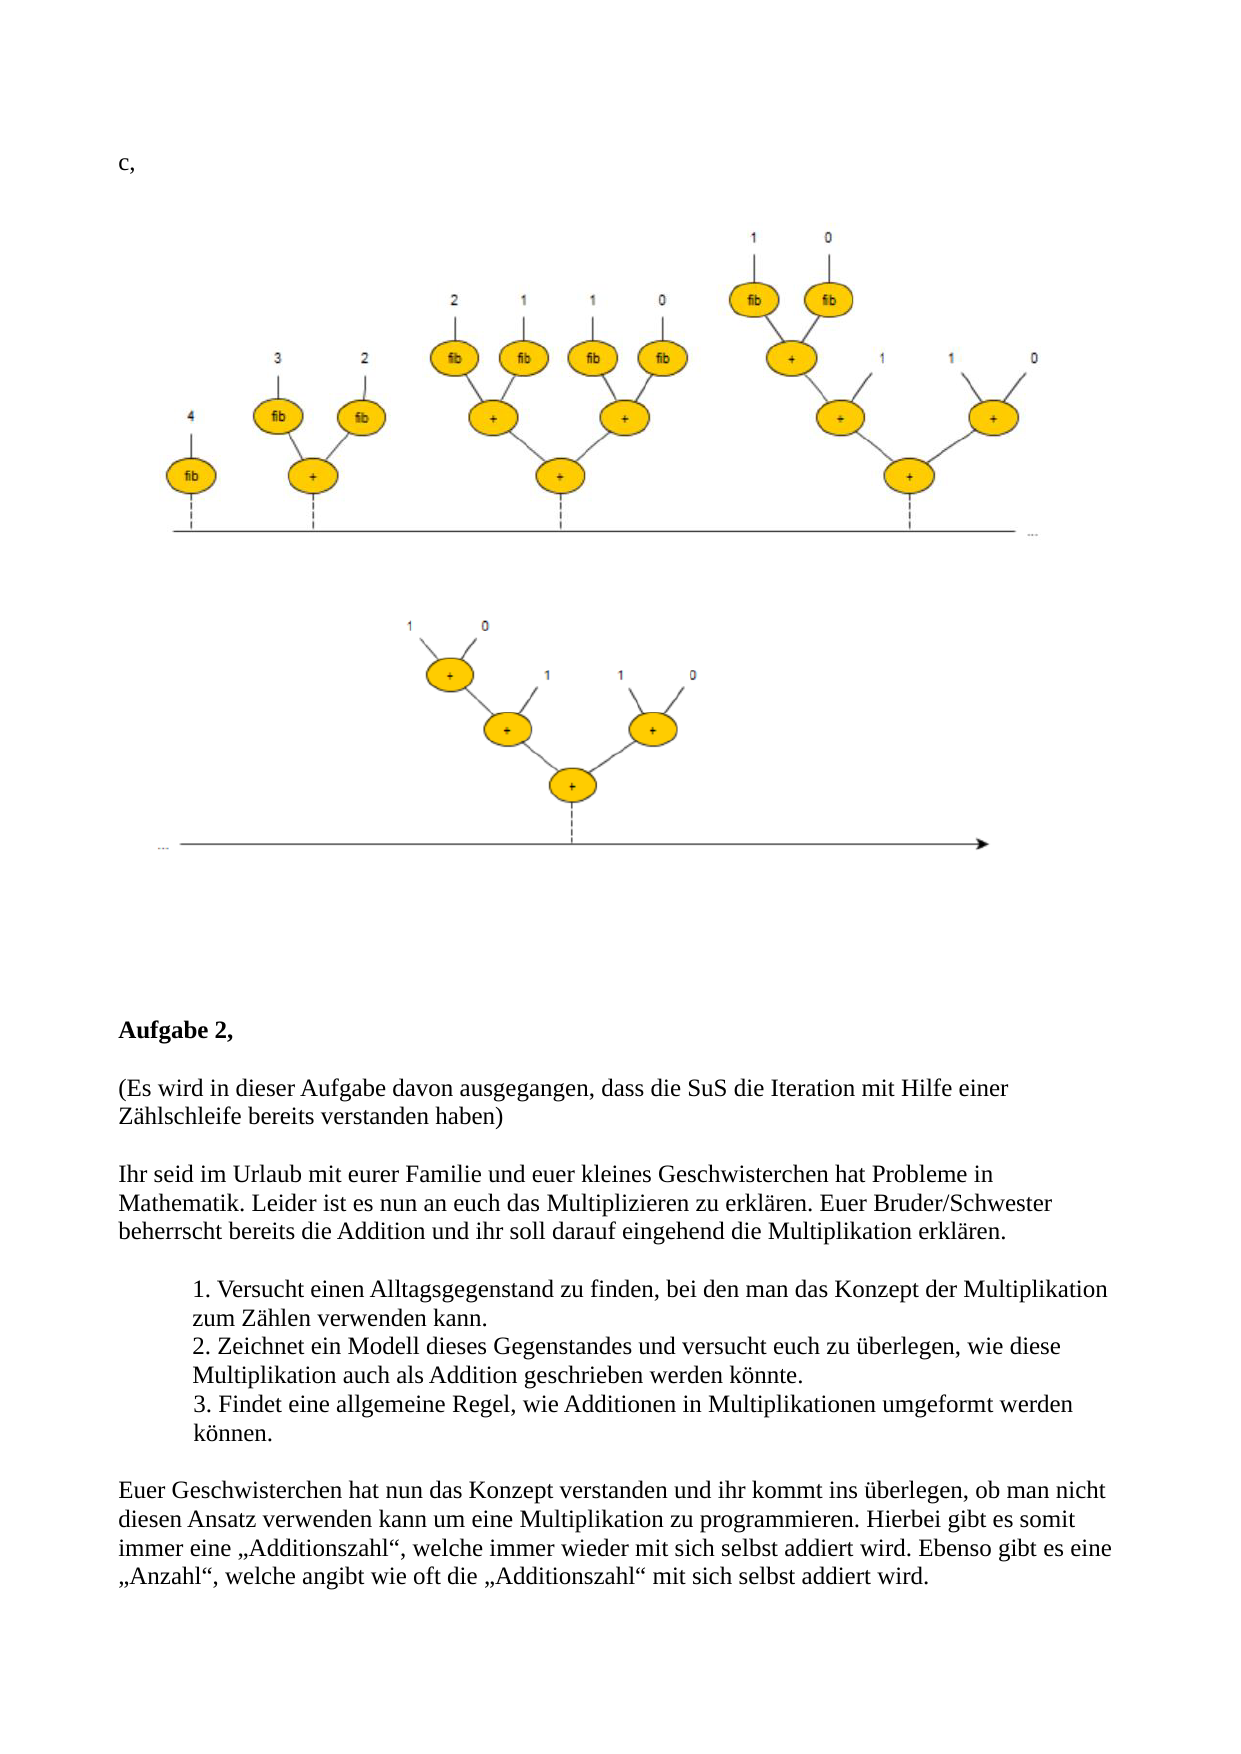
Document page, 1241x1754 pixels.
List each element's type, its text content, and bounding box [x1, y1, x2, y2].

text Euer Geschwisterchen hat nun das Konzept verstanden und ihr kommt ins überlegen, ob man nicht diesen Ansatz verwenden kann um eine Multiplikation zu programmieren. Hierbei gibt es somit immer eine „Additionszahl“, welche immer wieder mit sich selbst addiert wird. Ebenso gibt es eine „Anzahl“, welche angibt wie oft die „Additionszahl“ mit sich selbst addiert wird. [118, 1475, 1122, 1590]
text (Es wird in dieser Aufgabe davon ausgegangen, dass die SuS die Iteration mit Hilfe einer Zählschleife bereits verstanden haben) [118, 1073, 1122, 1130]
list 3. Findet eine allgemeine Regel, wie Additionen in Multiplikationen umgeformt werden können. [156, 1389, 1122, 1446]
text Aufgabe 2, [118, 1015, 1122, 1044]
text c, [118, 147, 1122, 176]
picture [118, 590, 1063, 877]
text 1. Versucht einen Alltagsgegenstand zu finden, bei den man das Konzept der Multiplikation zum Zählen verwenden kann. [118, 1274, 1122, 1331]
text 2. Zeichnet ein Modell dieses Gegenstandes und versucht euch zu überlegen, wie diese [118, 1331, 1122, 1360]
text Multiplikation auch als Addition geschrieben werden könnte. [118, 1360, 1122, 1389]
text Ihr seid im Urlaub mit eurer Familie und euer kleines Geschwisterchen hat Probleme in Mathematik. Leider ist es nun an euch das Multiplizieren zu erklären. Euer Bruder/Schwester beherrscht bereits die Addition und ihr soll darauf eingehend die Multiplikation erklären. [118, 1159, 1122, 1245]
